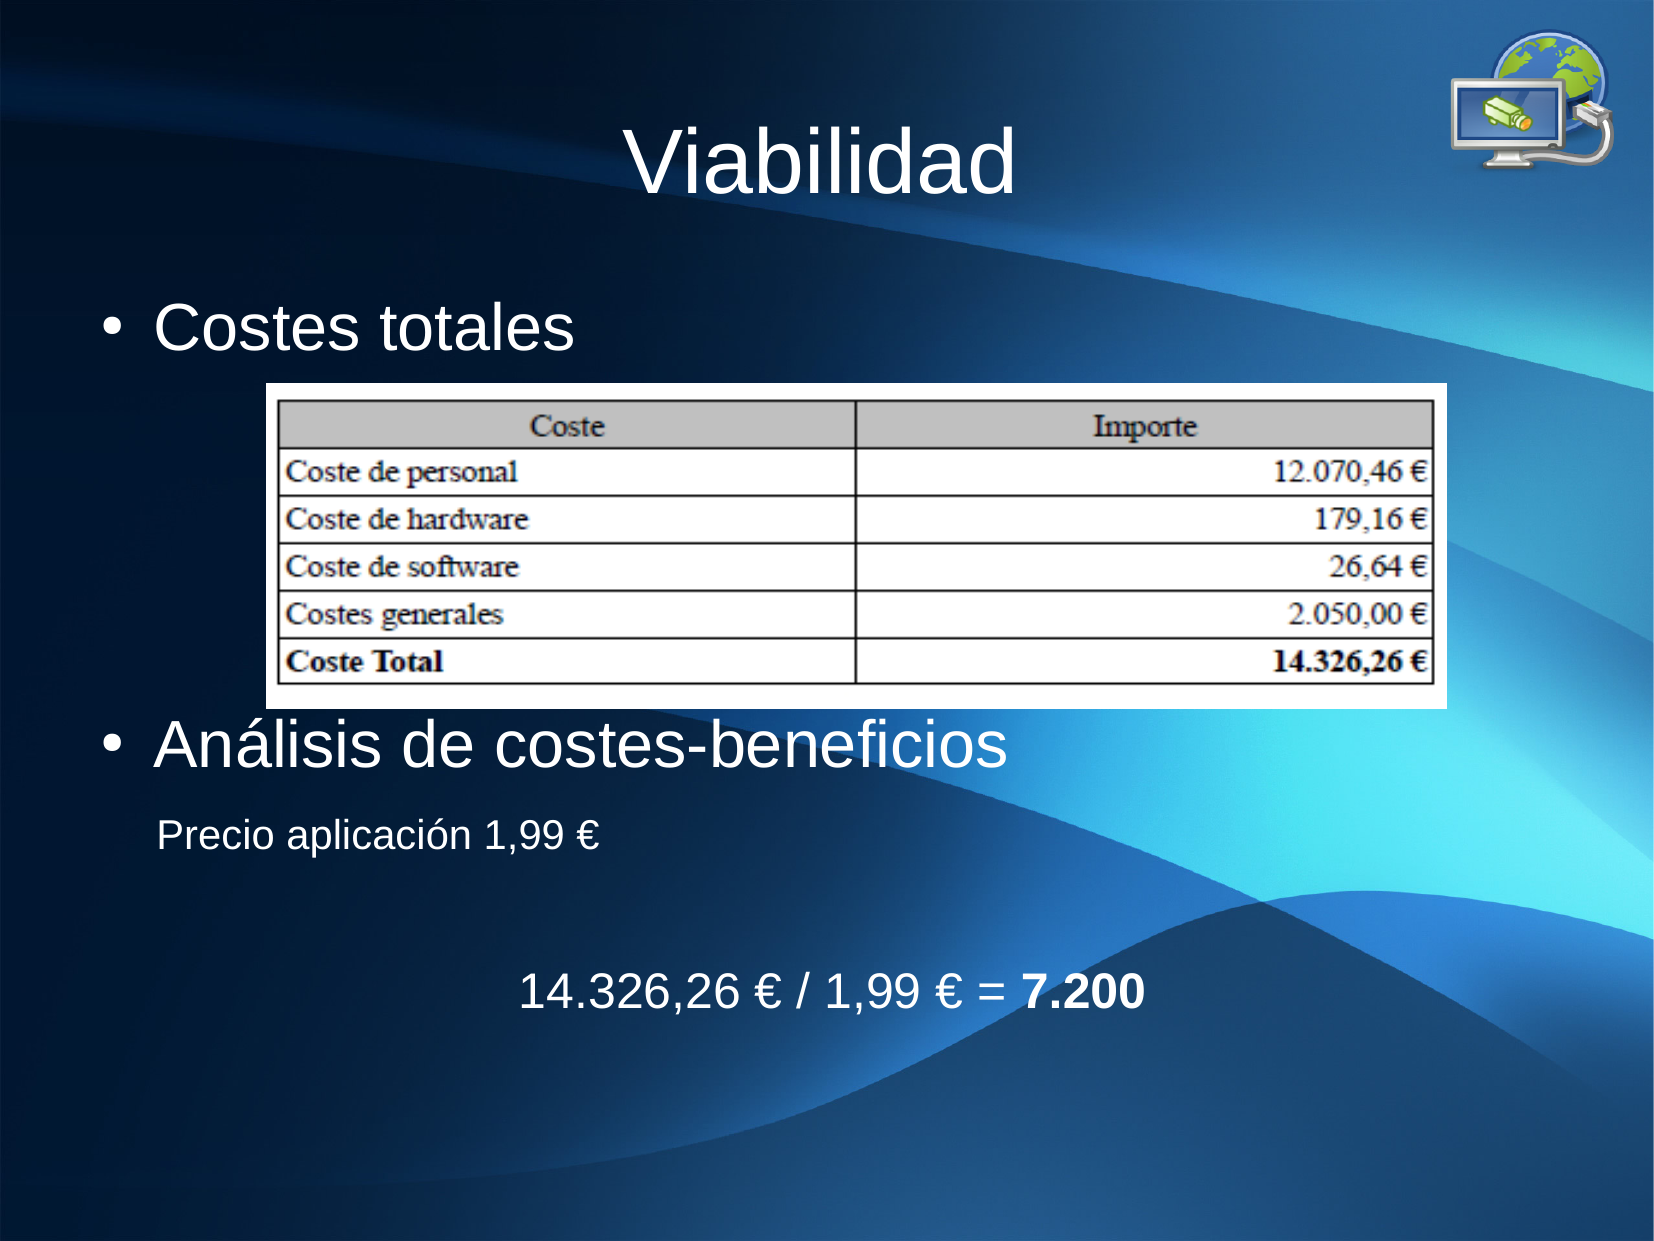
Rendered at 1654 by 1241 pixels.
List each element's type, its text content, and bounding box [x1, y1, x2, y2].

list Costes totales Análisis de costes-beneficios Precio aplicación 1,99 € 14.326,26 € / 1,99 € = 7.200 [82, 290, 1571, 1203]
picture [0, 0, 1654, 1241]
title Viabilidad [76, 58, 1565, 266]
